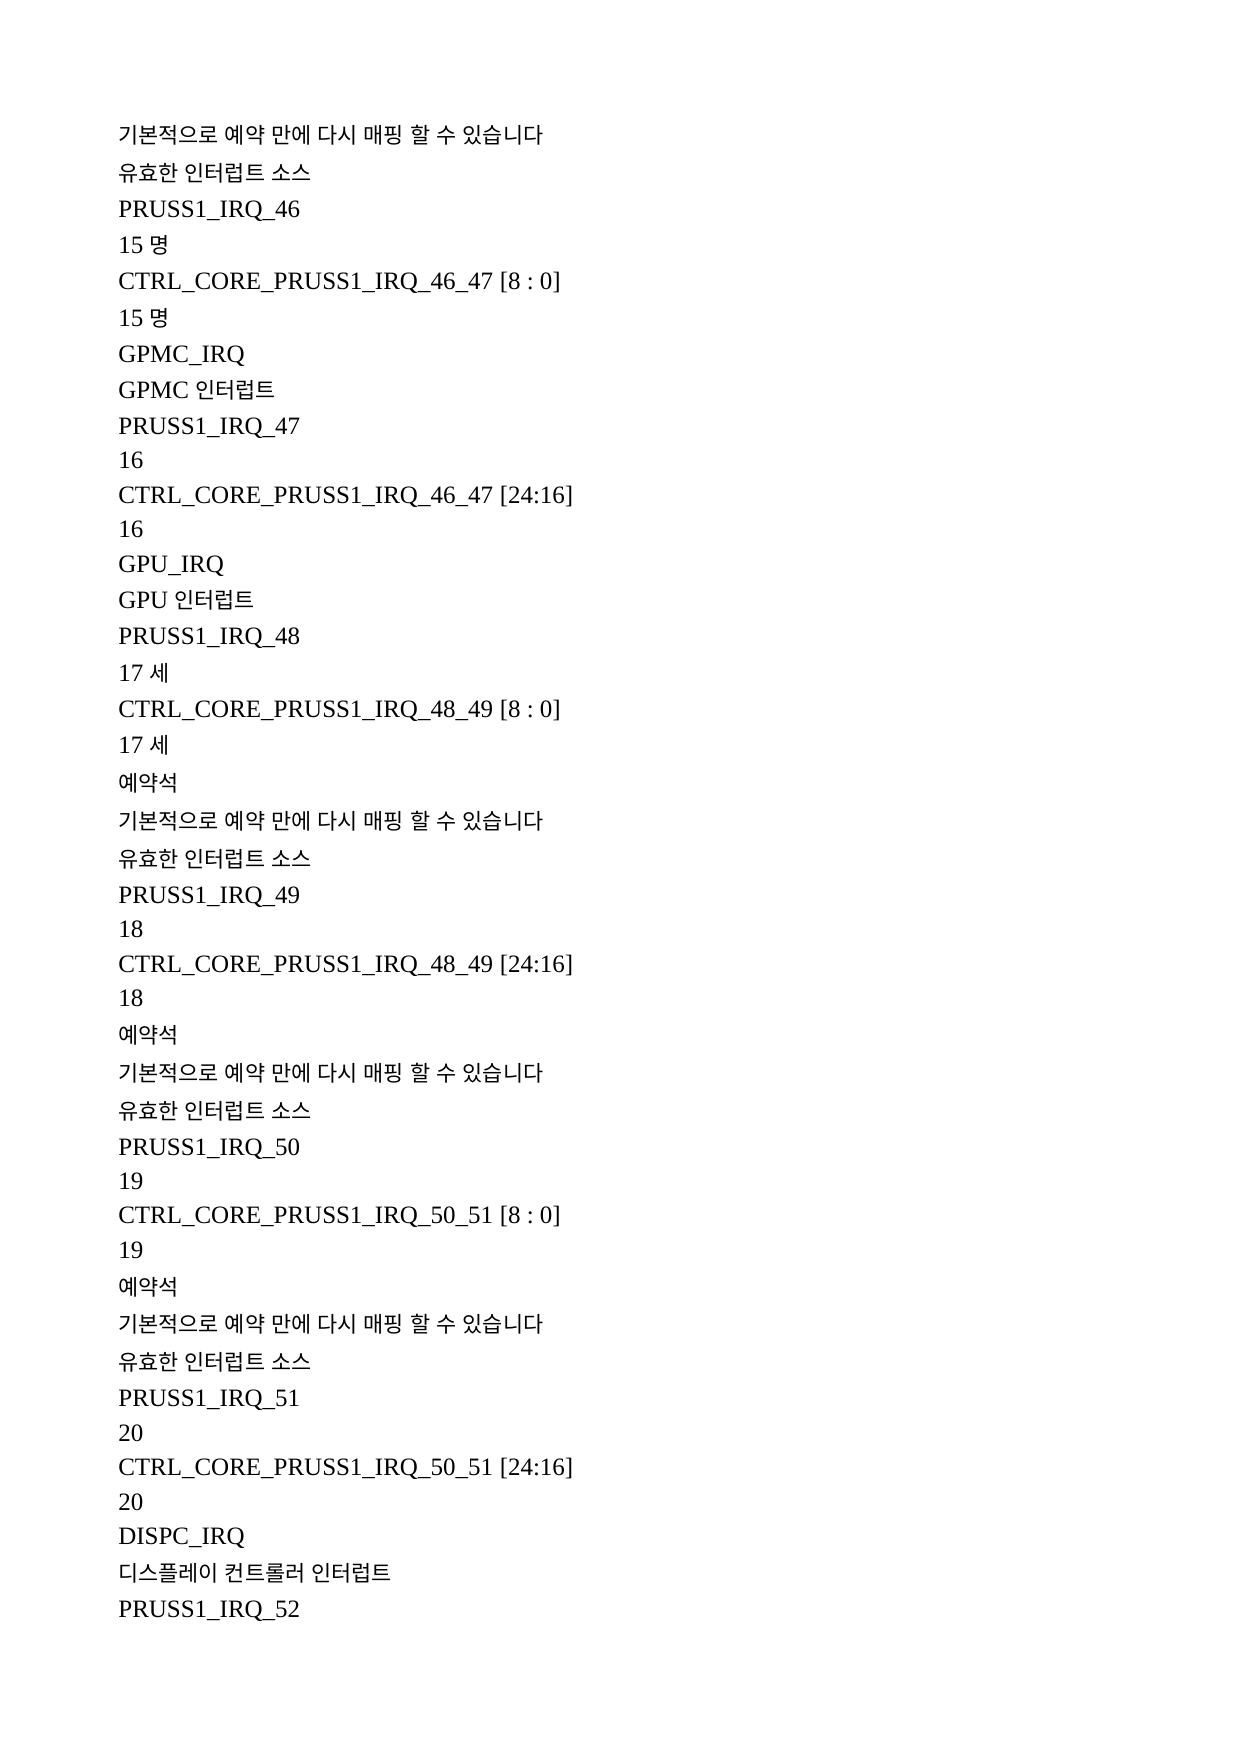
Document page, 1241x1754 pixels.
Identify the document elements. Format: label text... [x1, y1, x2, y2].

text PRUSS1_IRQ_46 [118, 194, 1122, 223]
text 15 명 [118, 301, 1122, 332]
text PRUSS1_IRQ_51 [118, 1383, 1122, 1412]
text 19 [118, 1235, 1122, 1264]
text 유효한 인터럽트 소스 [118, 1094, 1122, 1125]
text GPU 인터럽트 [118, 583, 1122, 615]
text 19 [118, 1166, 1122, 1195]
text 18 [118, 914, 1122, 943]
text 17 세 [118, 728, 1122, 760]
text CTRL_CORE_PRUSS1_IRQ_46_47 [24:16] [118, 480, 1122, 509]
text PRUSS1_IRQ_50 [118, 1132, 1122, 1160]
text 유효한 인터럽트 소스 [118, 842, 1122, 874]
text CTRL_CORE_PRUSS1_IRQ_46_47 [8 : 0] [118, 266, 1122, 295]
text 20 [118, 1487, 1122, 1516]
text GPMC 인터럽트 [118, 373, 1122, 405]
text 18 [118, 983, 1122, 1012]
text 유효한 인터럽트 소스 [118, 1345, 1122, 1377]
text 디스플레이 컨트롤러 인터럽트 [118, 1556, 1122, 1587]
text 예약석 [118, 1269, 1122, 1301]
text CTRL_CORE_PRUSS1_IRQ_48_49 [8 : 0] [118, 694, 1122, 723]
text 기본적으로 예약 만에 다시 매핑 할 수 있습니다 [118, 804, 1122, 836]
text CTRL_CORE_PRUSS1_IRQ_50_51 [24:16] [118, 1452, 1122, 1481]
text PRUSS1_IRQ_48 [118, 621, 1122, 650]
text PRUSS1_IRQ_49 [118, 880, 1122, 909]
text DISPC_IRQ [118, 1521, 1122, 1550]
text 15 명 [118, 228, 1122, 260]
text 유효한 인터럽트 소스 [118, 156, 1122, 188]
text GPU_IRQ [118, 549, 1122, 578]
text PRUSS1_IRQ_47 [118, 411, 1122, 440]
text 16 [118, 514, 1122, 543]
text 기본적으로 예약 만에 다시 매핑 할 수 있습니다 [118, 1307, 1122, 1339]
text 예약석 [118, 766, 1122, 798]
text 20 [118, 1418, 1122, 1447]
text 16 [118, 446, 1122, 474]
text CTRL_CORE_PRUSS1_IRQ_50_51 [8 : 0] [118, 1201, 1122, 1229]
text 기본적으로 예약 만에 다시 매핑 할 수 있습니다 [118, 118, 1122, 150]
text CTRL_CORE_PRUSS1_IRQ_48_49 [24:16] [118, 949, 1122, 978]
text PRUSS1_IRQ_52 [118, 1594, 1122, 1622]
text 예약석 [118, 1018, 1122, 1049]
text 17 세 [118, 656, 1122, 688]
text 기본적으로 예약 만에 다시 매핑 할 수 있습니다 [118, 1056, 1122, 1087]
text GPMC_IRQ [118, 339, 1122, 367]
